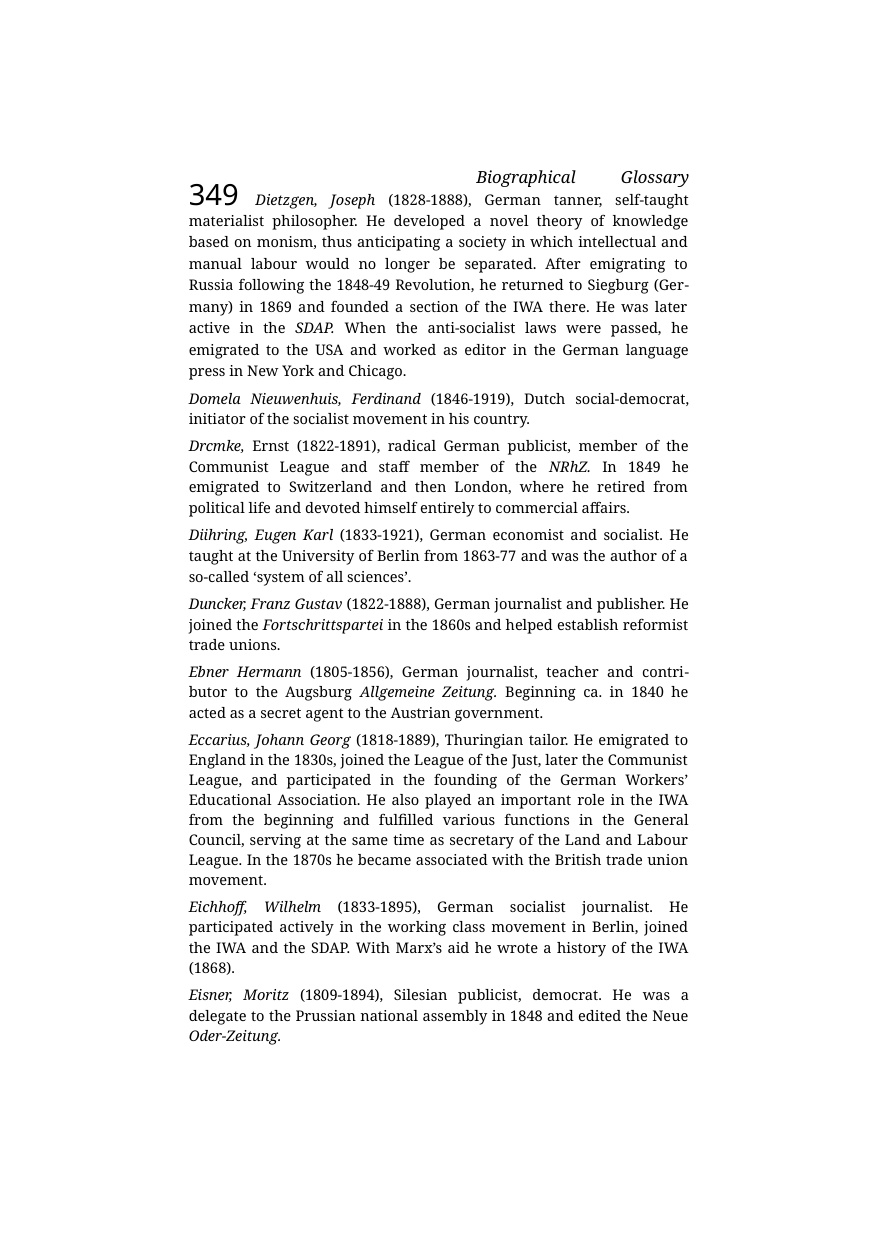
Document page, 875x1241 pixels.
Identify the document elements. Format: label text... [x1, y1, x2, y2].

text Duncker, Franz Gustav (1822-1888), German journalist and pub­lisher. He joined the Fortschrittspartei in the 1860s and helped establish reformist trade unions. [188, 593, 689, 654]
text Biographical Glossary 349 Dietzgen, Joseph (1828-1888), German tanner, self-taught material­ist philosopher. He developed a novel theory of knowledge based on monism, thus anticipating a society in which intellectual and manual labour would no longer be separated. After emigrating to Russia following the 1848-49 Revolution, he returned to Siegburg (Ger­many) in 1869 and founded a section of the IWA there. He was later active in the SDAP. When the anti-socialist laws were passed, he emigrated to the USA and worked as editor in the German language press in New York and Chicago. [188, 166, 689, 381]
text Ebner Hermann (1805-1856), German journalist, teacher and contri­butor to the Augsburg Allgemeine Zeitung. Beginning ca. in 1840 he acted as a secret agent to the Austrian government. [188, 661, 689, 722]
text Domela Nieuwenhuis, Ferdinand (1846-1919), Dutch social-demo­crat, initiator of the socialist movement in his country. [188, 388, 689, 429]
text Drcmke, Ernst (1822-1891), radical German publicist, member of the Communist League and staff member of the NRhZ. In 1849 he emigrated to Switzerland and then London, where he retired from political life and devoted himself entirely to commercial affairs. [188, 435, 689, 517]
text Eichhoff, Wilhelm (1833-1895), German socialist journalist. He participated actively in the working class movement in Berlin, joined the IWA and the SDAP. With Marx’s aid he wrote a history of the IWA (1868). [188, 896, 689, 978]
text Diihring, Eugen Karl (1833-1921), German economist and socialist. He taught at the University of Berlin from 1863-77 and was the author of a so-called ‘system of all sciences’. [188, 523, 689, 586]
text Eisner, Moritz (1809-1894), Silesian publicist, democrat. He was a delegate to the Prussian national assembly in 1848 and edited the Neue Oder-Zeitung. [188, 984, 689, 1046]
text Eccarius, Johann Georg (1818-1889), Thuringian tailor. He emigrated to England in the 1830s, joined the League of the Just, later the Communist League, and participated in the founding of the German Workers’ Educational Association. He also played an important role in the IWA from the beginning and fulfilled various functions in the General Council, serving at the same time as secretary of the Land and Labour League. In the 1870s he became associated with the British trade union movement. [188, 729, 689, 890]
